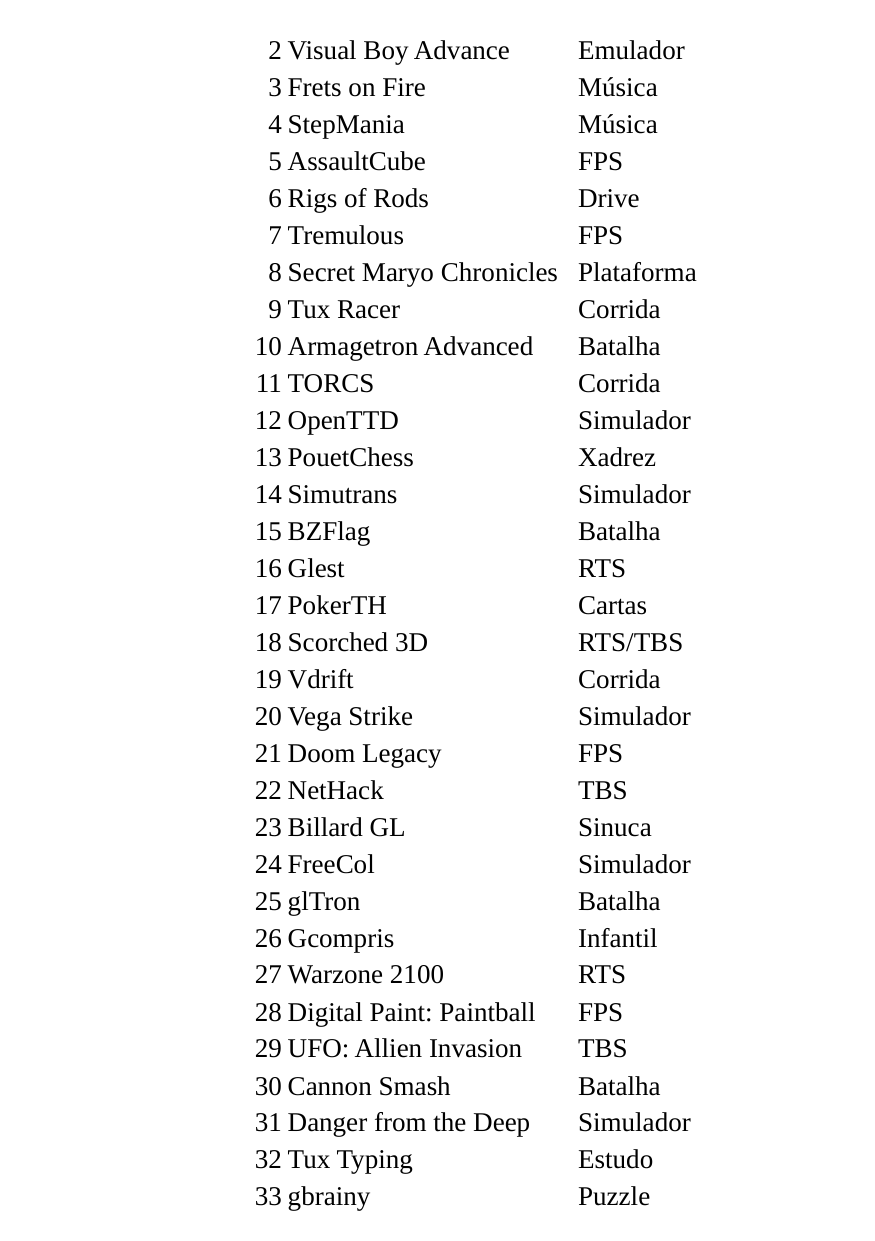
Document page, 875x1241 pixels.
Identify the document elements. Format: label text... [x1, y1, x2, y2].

table_cell 11 [28, 364, 284, 401]
table_cell Batalha [575, 327, 832, 364]
table_cell NetHack [285, 771, 575, 808]
table_cell 2 [28, 31, 284, 68]
table_cell Plataforma [575, 253, 832, 290]
table_cell TORCS [285, 364, 575, 401]
table_cell Armagetron Advanced [285, 327, 575, 364]
table_cell 16 [28, 549, 284, 586]
table_cell 4 [28, 105, 284, 142]
table_cell 33 [28, 1178, 284, 1214]
table_cell RTS [575, 956, 832, 993]
table_cell Warzone 2100 [285, 956, 575, 993]
table_cell Vega Strike [285, 697, 575, 734]
table_cell Doom Legacy [285, 734, 575, 771]
table_cell Xadrez [575, 438, 832, 475]
table_cell 14 [28, 475, 284, 512]
table_cell Drive [575, 179, 832, 216]
table_cell 24 [28, 845, 284, 882]
table_cell gbrainy [285, 1178, 575, 1214]
table_cell FreeCol [285, 845, 575, 882]
table_cell TBS [575, 1030, 832, 1067]
table_cell Cannon Smash [285, 1067, 575, 1104]
table_cell Música [575, 68, 832, 105]
table_cell Simulador [575, 1104, 832, 1141]
table_cell BZFlag [285, 512, 575, 549]
table_cell Scorched 3D [285, 623, 575, 660]
table_cell TBS [575, 771, 832, 808]
table_cell 12 [28, 401, 284, 438]
table_cell Glest [285, 549, 575, 586]
table_cell Vdrift [285, 660, 575, 697]
table_cell UFO: Allien Invasion [285, 1030, 575, 1067]
table_cell 3 [28, 68, 284, 105]
table_cell Corrida [575, 290, 832, 327]
table_cell Estudo [575, 1141, 832, 1178]
table_cell 20 [28, 697, 284, 734]
table_cell Infantil [575, 919, 832, 956]
table_cell PouetChess [285, 438, 575, 475]
table_cell glTron [285, 882, 575, 919]
table_cell Billard GL [285, 808, 575, 845]
table_cell Emulador [575, 31, 832, 68]
table_cell OpenTTD [285, 401, 575, 438]
table_cell 30 [28, 1067, 284, 1104]
table_cell Sinuca [575, 808, 832, 845]
table_cell Danger from the Deep [285, 1104, 575, 1141]
table_cell 27 [28, 956, 284, 993]
table_cell Tremulous [285, 216, 575, 253]
table_cell FPS [575, 216, 832, 253]
table_cell 10 [28, 327, 284, 364]
table_cell FPS [575, 142, 832, 179]
table_cell 18 [28, 623, 284, 660]
table_cell Música [575, 105, 832, 142]
table_cell 28 [28, 993, 284, 1030]
table_cell 26 [28, 919, 284, 956]
table_cell Corrida [575, 364, 832, 401]
table_cell FPS [575, 993, 832, 1030]
table_cell FPS [575, 734, 832, 771]
table_cell Rigs of Rods [285, 179, 575, 216]
table_cell 29 [28, 1030, 284, 1067]
table_cell Tux Racer [285, 290, 575, 327]
table_cell Secret Maryo Chronicles [285, 253, 575, 290]
table_cell Batalha [575, 882, 832, 919]
table_cell 8 [28, 253, 284, 290]
table_cell Simulador [575, 401, 832, 438]
table_cell 13 [28, 438, 284, 475]
table_cell Visual Boy Advance [285, 31, 575, 68]
table_cell Simulador [575, 475, 832, 512]
table_cell Simutrans [285, 475, 575, 512]
table_cell 21 [28, 734, 284, 771]
table_cell Digital Paint: Paintball [285, 993, 575, 1030]
table_cell 6 [28, 179, 284, 216]
table_cell AssaultCube [285, 142, 575, 179]
table_cell 15 [28, 512, 284, 549]
table_cell Simulador [575, 697, 832, 734]
table_cell 5 [28, 142, 284, 179]
table_cell StepMania [285, 105, 575, 142]
table_cell Tux Typing [285, 1141, 575, 1178]
table_cell Gcompris [285, 919, 575, 956]
table_cell 22 [28, 771, 284, 808]
table_cell 17 [28, 586, 284, 623]
table_cell Batalha [575, 512, 832, 549]
table_cell Cartas [575, 586, 832, 623]
table_cell Corrida [575, 660, 832, 697]
table_cell 7 [28, 216, 284, 253]
table_cell RTS [575, 549, 832, 586]
table_cell 9 [28, 290, 284, 327]
table_cell Puzzle [575, 1178, 832, 1214]
table_cell RTS/TBS [575, 623, 832, 660]
table_cell Simulador [575, 845, 832, 882]
table_cell 31 [28, 1104, 284, 1141]
table_cell Frets on Fire [285, 68, 575, 105]
table_cell 23 [28, 808, 284, 845]
table_cell 32 [28, 1141, 284, 1178]
table_cell 25 [28, 882, 284, 919]
table_cell Batalha [575, 1067, 832, 1104]
table_cell PokerTH [285, 586, 575, 623]
table_cell 19 [28, 660, 284, 697]
